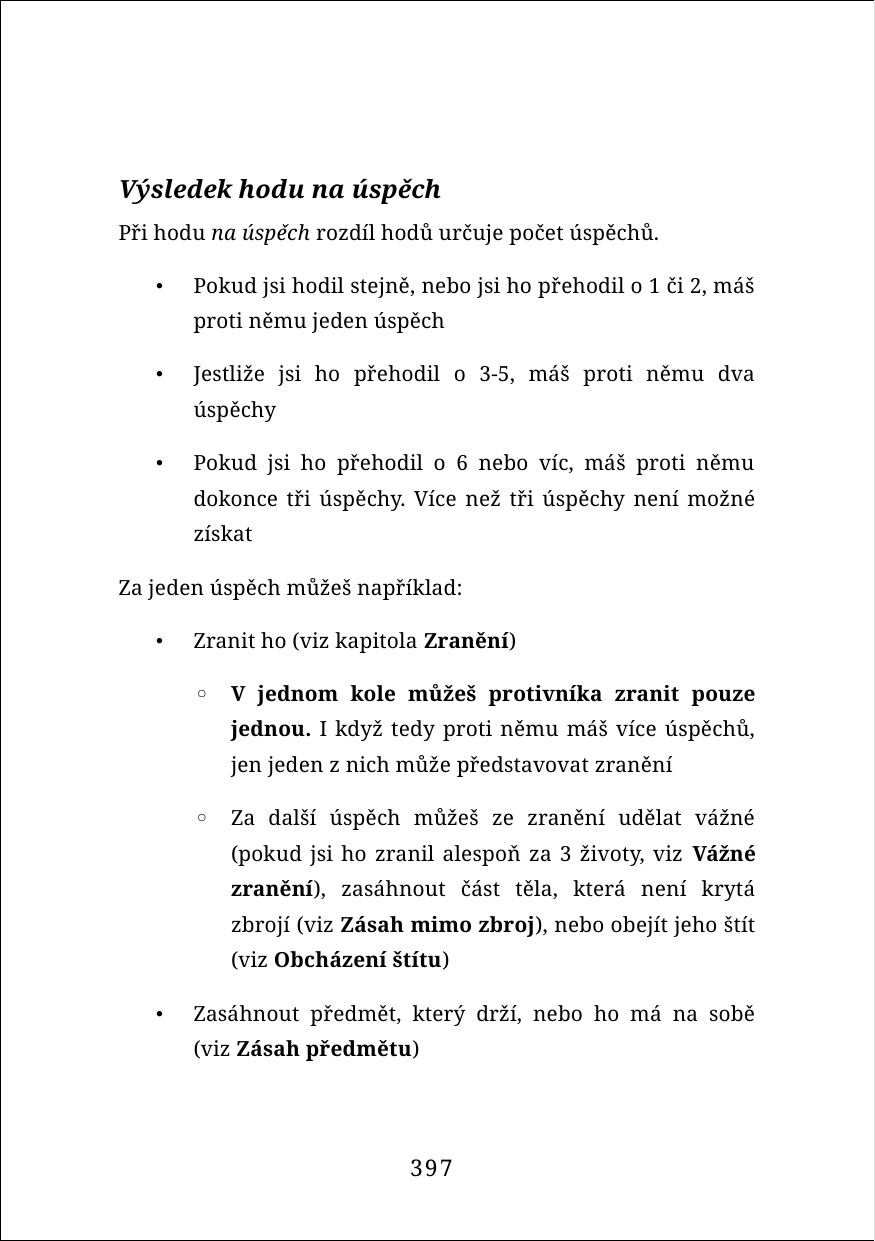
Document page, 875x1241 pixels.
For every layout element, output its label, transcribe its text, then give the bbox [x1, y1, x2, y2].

text Při hodu na úspěch rozdíl hodů určuje počet úspěchů. [118, 218, 756, 246]
list Zranit ho (viz kapitola Zranění) [156, 626, 756, 654]
list Zasáhnout předmět, který drží, nebo ho má na sobě (viz Zásah předmětu) [156, 999, 756, 1063]
list Pokud jsi ho přehodil o 6 nebo víc, máš proti němu dokonce tři úspěchy. Více než tři úspěchy není možné získat [156, 448, 756, 548]
list Jestliže jsi ho přehodil o 3-5, máš proti němu dva úspěchy [156, 359, 756, 423]
subtitle Výsledek hodu na úspěch [118, 172, 756, 206]
list V jednom kole můžeš protivníka zranit pouze jednou. I když tedy proti němu máš více úspěchů, jen jeden z nich může představovat zranění [193, 679, 756, 778]
list Za další úspěch můžeš ze zranění udělat vážné (pokud jsi ho zranil alespoň za 3 životy, viz Vážné zranění), zasáhnout část těla, která není krytá zbrojí (viz Zásah mimo zbroj), nebo obejít jeho štít (viz Obcházení štítu) [193, 803, 756, 974]
text Za jeden úspěch můžeš například: [118, 573, 756, 601]
list Pokud jsi hodil stejně, nebo jsi ho přehodil o 1 či 2, máš proti němu jeden úspěch [156, 271, 756, 335]
